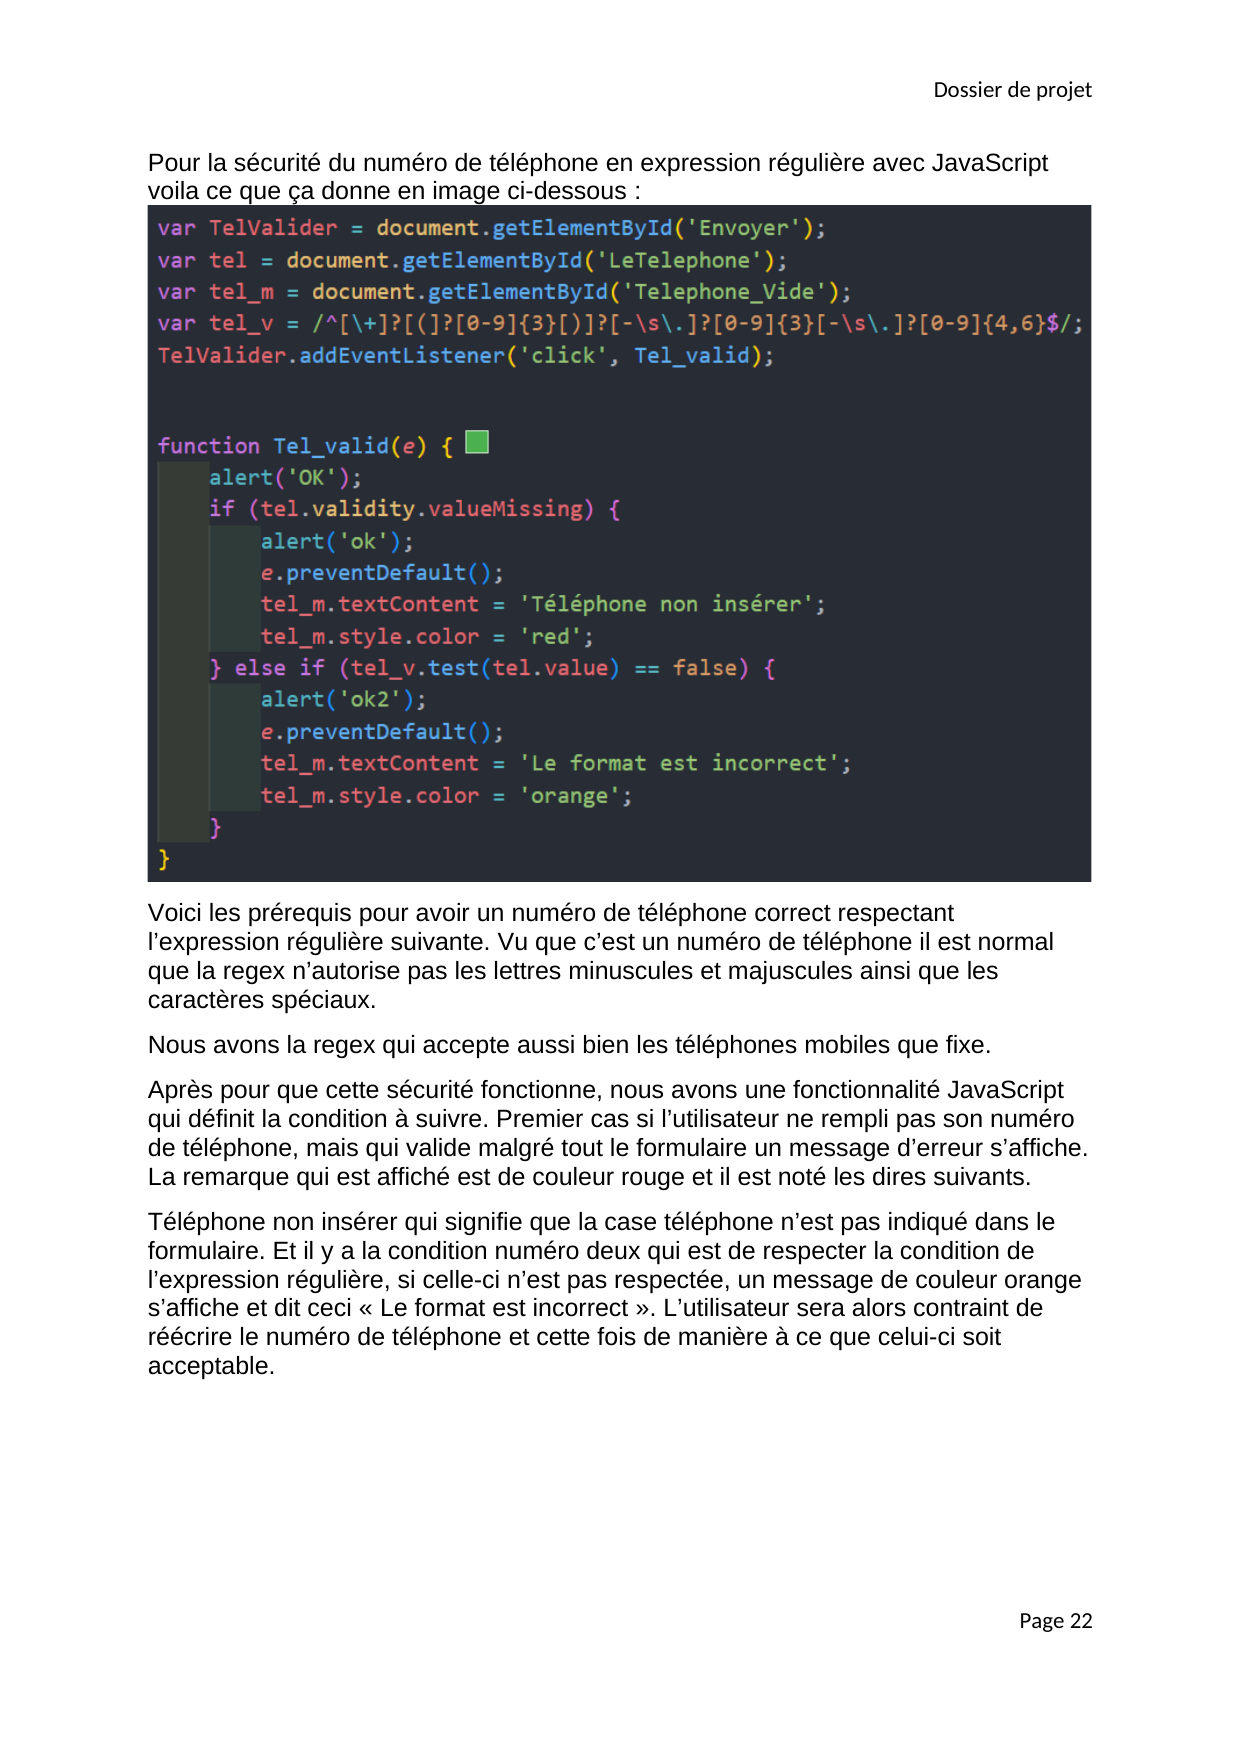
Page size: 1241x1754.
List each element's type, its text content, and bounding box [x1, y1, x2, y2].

text Après pour que cette sécurité fonctionne, nous avons une fonctionnalité JavaScript qui définit la condition à suivre. Premier cas si l’utilisateur ne rempli pas son numéro de téléphone, mais qui valide malgré tout le formulaire un message d’erreur s’affiche. La remarque qui est affiché est de couleur rouge et il est noté les dires suivants. [148, 1075, 1093, 1190]
text Pour la sécurité du numéro de téléphone en expression régulière avec JavaScript voila ce que ça donne en image ci-dessous : [148, 148, 1093, 882]
text Nous avons la regex qui accepte aussi bien les téléphones mobiles que fixe. [148, 1030, 1093, 1059]
text Téléphone non insérer qui signifie que la case téléphone n’est pas indiqué dans le formulaire. Et il y a la condition numéro deux qui est de respecter la condition de l’expression régulière, si celle-ci n’est pas respectée, un message de couleur orange s’affiche et dit ceci « Le format est incorrect ». L’utilisateur sera alors contraint de réécrire le numéro de téléphone et cette fois de manière à ce que celui-ci soit acceptable. [148, 1207, 1093, 1379]
text Voici les prérequis pour avoir un numéro de téléphone correct respectant l’expression régulière suivante. Vu que c’est un numéro de téléphone il est normal que la regex n’autorise pas les lettres minuscules et majuscules ainsi que les caractères spéciaux. [148, 898, 1093, 1013]
